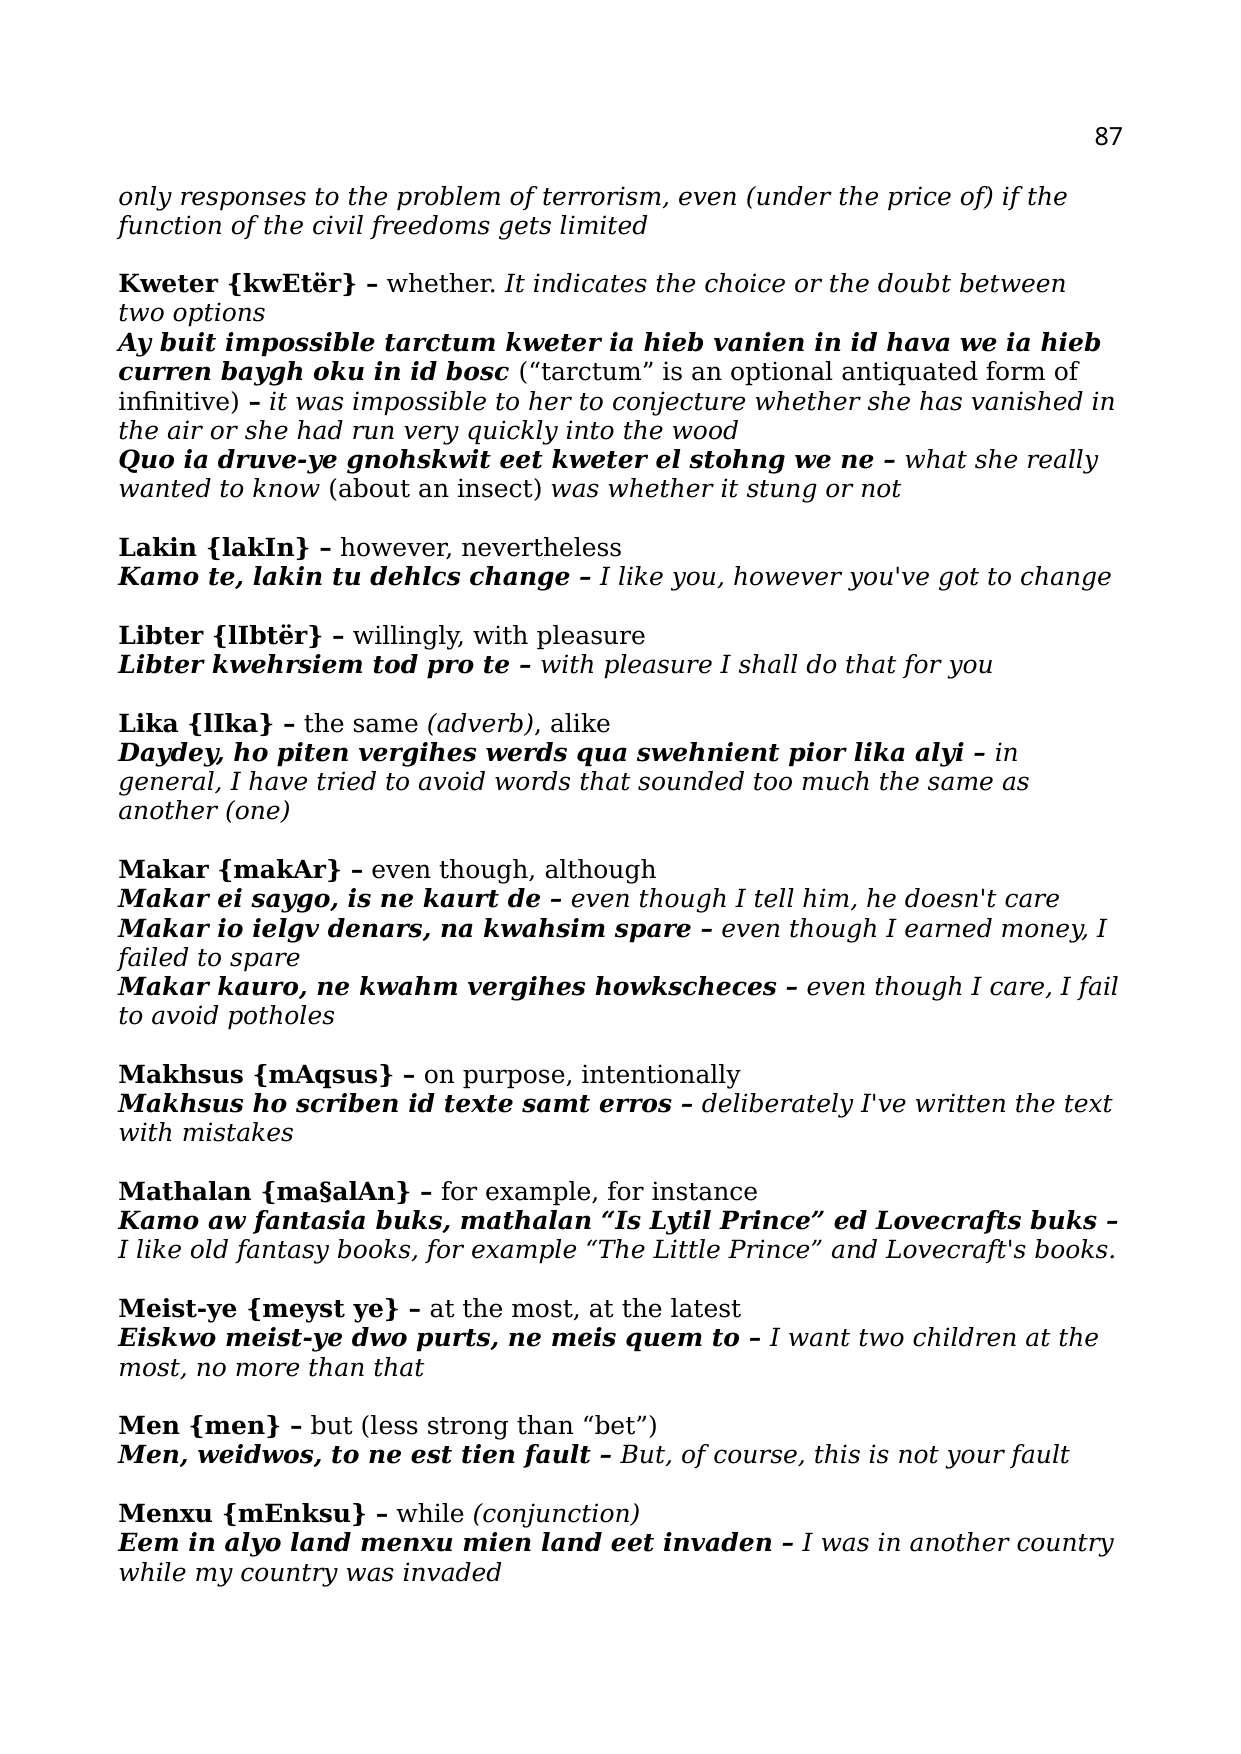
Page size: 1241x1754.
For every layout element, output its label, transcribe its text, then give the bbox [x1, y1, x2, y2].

text Kweter {kwEtër} – whether. It indicates the choice or the doubt between two options [118, 269, 1123, 328]
text Kamo aw fantasia buks, mathalan “Is Lytil Prince” ed Lovecrafts buks – I like old fantasy books, for example “The Little Prince” and Lovecraft's books. [118, 1206, 1123, 1265]
text Men, weidwos, to ne est tien fault – But, of course, this is not your fault [118, 1440, 1123, 1470]
text Ay buit impossible tarctum kweter ia hieb vanien in id hava we ia hieb curren baygh oku in id bosc (“tarctum” is an optional antiquated form of infinitive) – it was impossible to her to conjecture whether she has vanished in the air or she had run very quickly into the wood [118, 328, 1123, 445]
text Libter {lIbtër} – willingly, with pleasure [118, 621, 1123, 650]
text Meist-ye {meyst ye} – at the most, at the latest [118, 1294, 1123, 1323]
text Quo ia druve-ye gnohskwit eet kweter el stohng we ne – what she really wanted to know (about an insect) was whether it stung or not [118, 445, 1123, 503]
text Eem in alyo land menxu mien land eet invaden – I was in another country while my country was invaded [118, 1528, 1123, 1587]
text Eiskwo meist-ye dwo purts, ne meis quem to – I want two children at the most, no more than that [118, 1323, 1123, 1382]
text Lakin {lakIn} – however, nevertheless [118, 533, 1123, 562]
text Makar io ielgv denars, na kwahsim spare – even though I earned money, I failed to spare [118, 913, 1123, 972]
text Makar kauro, ne kwahm vergihes howkscheces – even though I care, I fail to avoid potholes [118, 972, 1123, 1031]
text Men {men} – but (less strong than “bet”) [118, 1411, 1123, 1440]
text Makhsus ho scriben id texte samt erros – deliberately I've written the text with mistakes [118, 1089, 1123, 1148]
text Libter kwehrsiem tod pro te – with pleasure I shall do that for you [118, 650, 1123, 679]
text Daydey, ho piten vergihes werds qua swehnient pior lika alyi – in general, I have tried to avoid words that sounded too much the same as another (one) [118, 738, 1123, 826]
text Makar {makAr} – even though, although [118, 855, 1123, 884]
text Kamo te, lakin tu dehlcs change – I like you, however you've got to change [118, 562, 1123, 591]
text Menxu {mEnksu} – while (conjunction) [118, 1499, 1123, 1528]
text only responses to the problem of terrorism, even (under the price of) if the function of the civil freedoms gets limited [118, 182, 1123, 240]
text Lika {lIka} – the same (adverb), alike [118, 708, 1123, 738]
text Makhsus {mAqsus} – on purpose, intentionally [118, 1060, 1123, 1089]
text Makar ei saygo, is ne kaurt de – even though I tell him, he doesn't care [118, 884, 1123, 913]
text Mathalan {ma§alAn} – for example, for instance [118, 1177, 1123, 1206]
